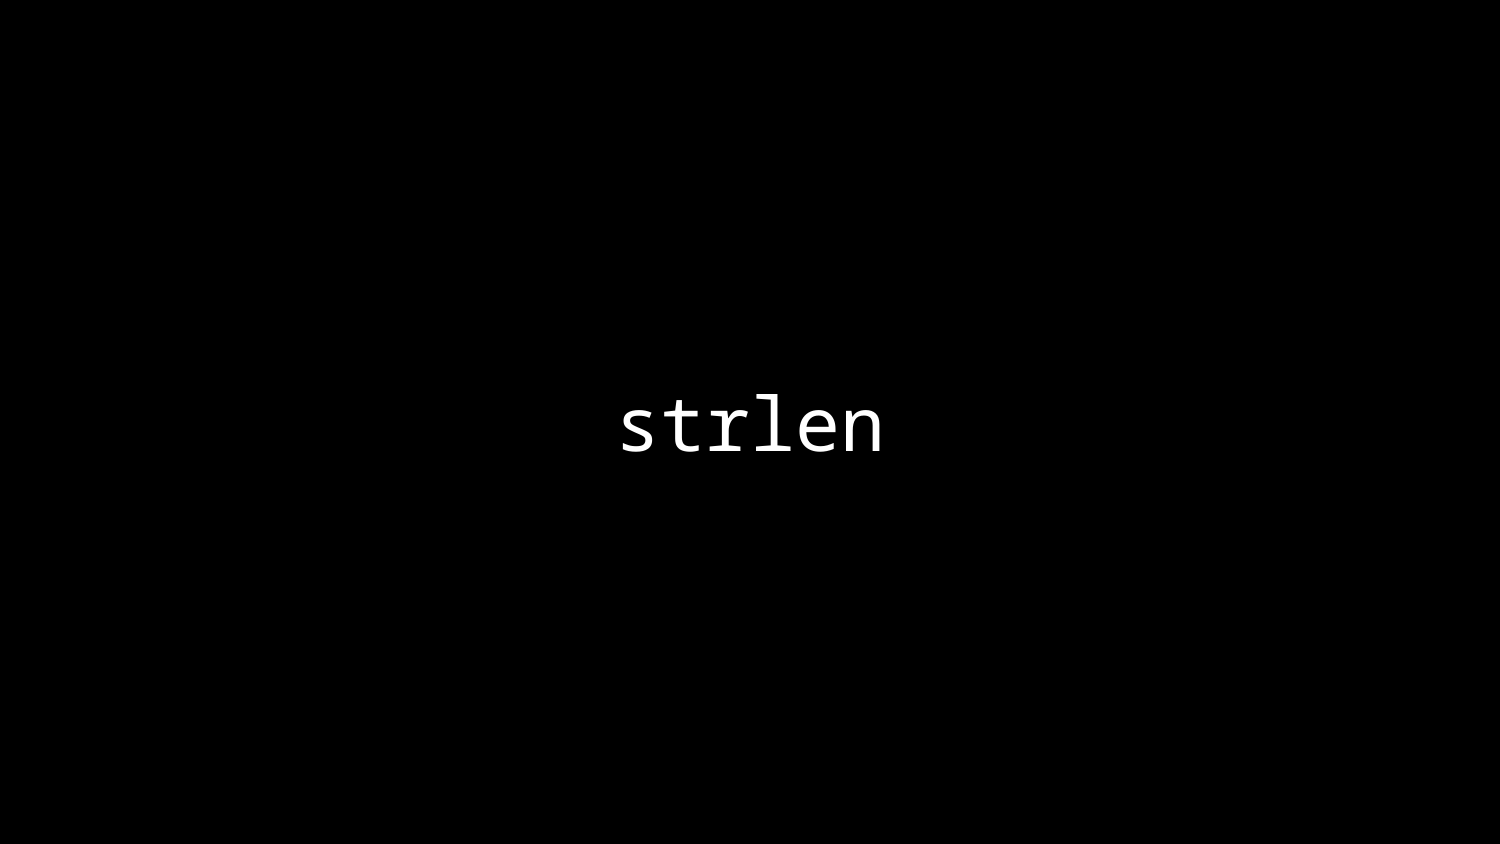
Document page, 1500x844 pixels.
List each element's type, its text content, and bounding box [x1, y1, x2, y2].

title strlen [51, 352, 1449, 491]
